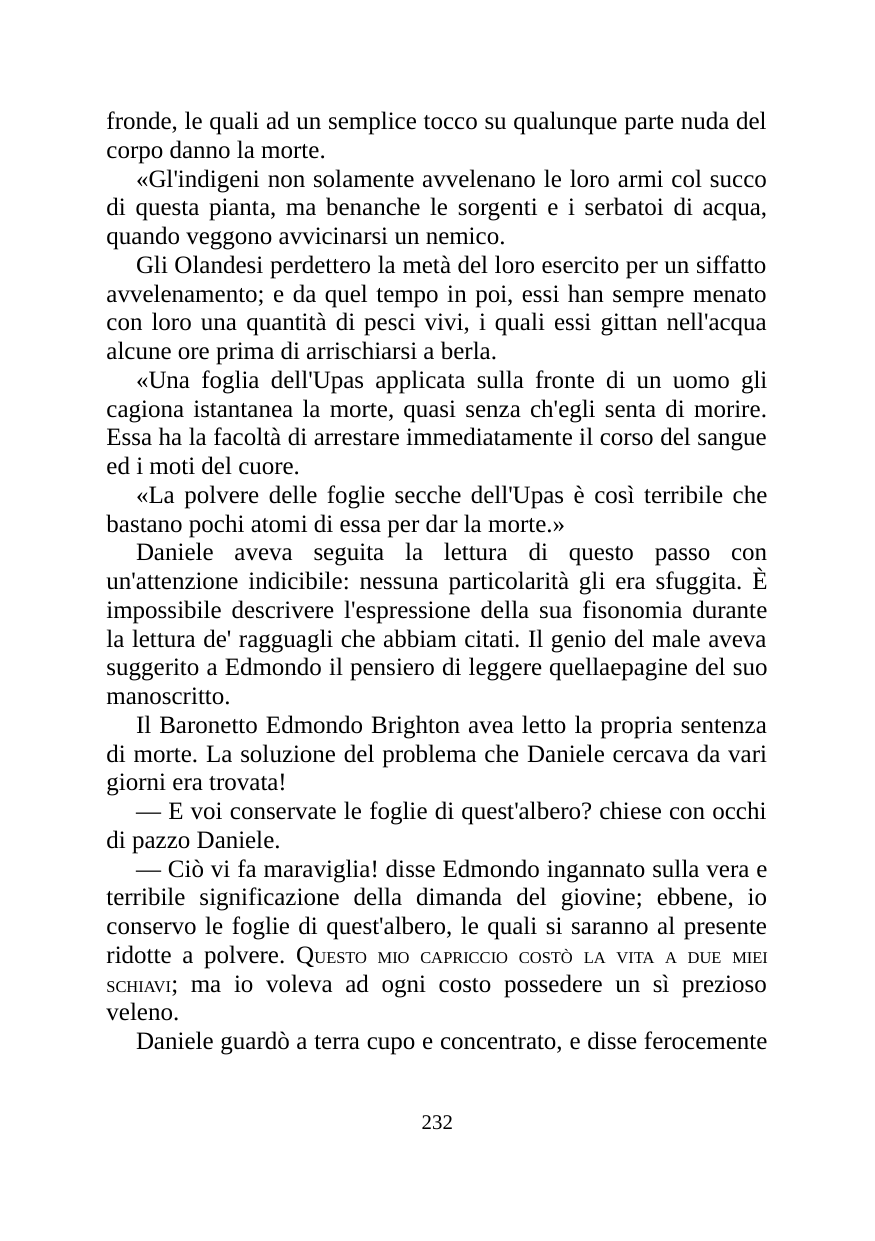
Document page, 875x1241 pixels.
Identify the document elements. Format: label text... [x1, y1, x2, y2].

text Il Baronetto Edmondo Brighton avea letto la propria sentenza di morte. La soluzione del problema che Daniele cercava da vari giorni era trovata! [106, 710, 768, 796]
text Daniele aveva seguita la lettura di questo passo con un'attenzione indicibile: nessuna particolarità gli era sfuggita. È impossibile descrivere l'espressione della sua fisonomia durante la lettura de' ragguagli che abbiam citati. Il genio del male aveva suggerito a Edmondo il pensiero di leggere quellaepagine del suo manoscritto. [106, 537, 768, 710]
text «Gl'indigeni non solamente avvelenano le loro armi col succo di questa pianta, ma benanche le sorgenti e i serbatoi di acqua, quando veggono avvicinarsi un nemico. [106, 164, 768, 250]
text — Ciò vi fa maraviglia! disse Edmondo ingannato sulla vera e terribile significazione della dimanda del giovine; ebbene, io conservo le foglie di quest'albero, le quali si saranno al presente ridotte a polvere. Questo mio capriccio costò la vita a due miei schiavi; ma io voleva ad ogni costo possedere un sì prezioso veleno. [106, 854, 768, 1026]
text Gli Olandesi perdettero la metà del loro esercito per un siffatto avvelenamento; e da quel tempo in poi, essi han sempre menato con loro una quantità di pesci vivi, i quali essi gittan nell'acqua alcune ore prima di arrischiarsi a berla. [106, 250, 768, 365]
text «La polvere delle foglie secche dell'Upas è così terribile che bastano pochi atomi di essa per dar la morte.» [106, 480, 768, 537]
text «Una foglia dell'Upas applicata sulla fronte di un uomo gli cagiona istantanea la morte, quasi senza ch'egli senta di morire. Essa ha la facoltà di arrestare immediatamente il corso del sangue ed i moti del cuore. [106, 365, 768, 480]
text Daniele guardò a terra cupo e concentrato, e disse ferocemente [106, 1026, 768, 1055]
text fronde, le quali ad un semplice tocco su qualunque parte nuda del corpo danno la morte. [106, 106, 768, 164]
text — E voi conservate le foglie di quest'albero? chiese con occhi di pazzo Daniele. [106, 796, 768, 854]
